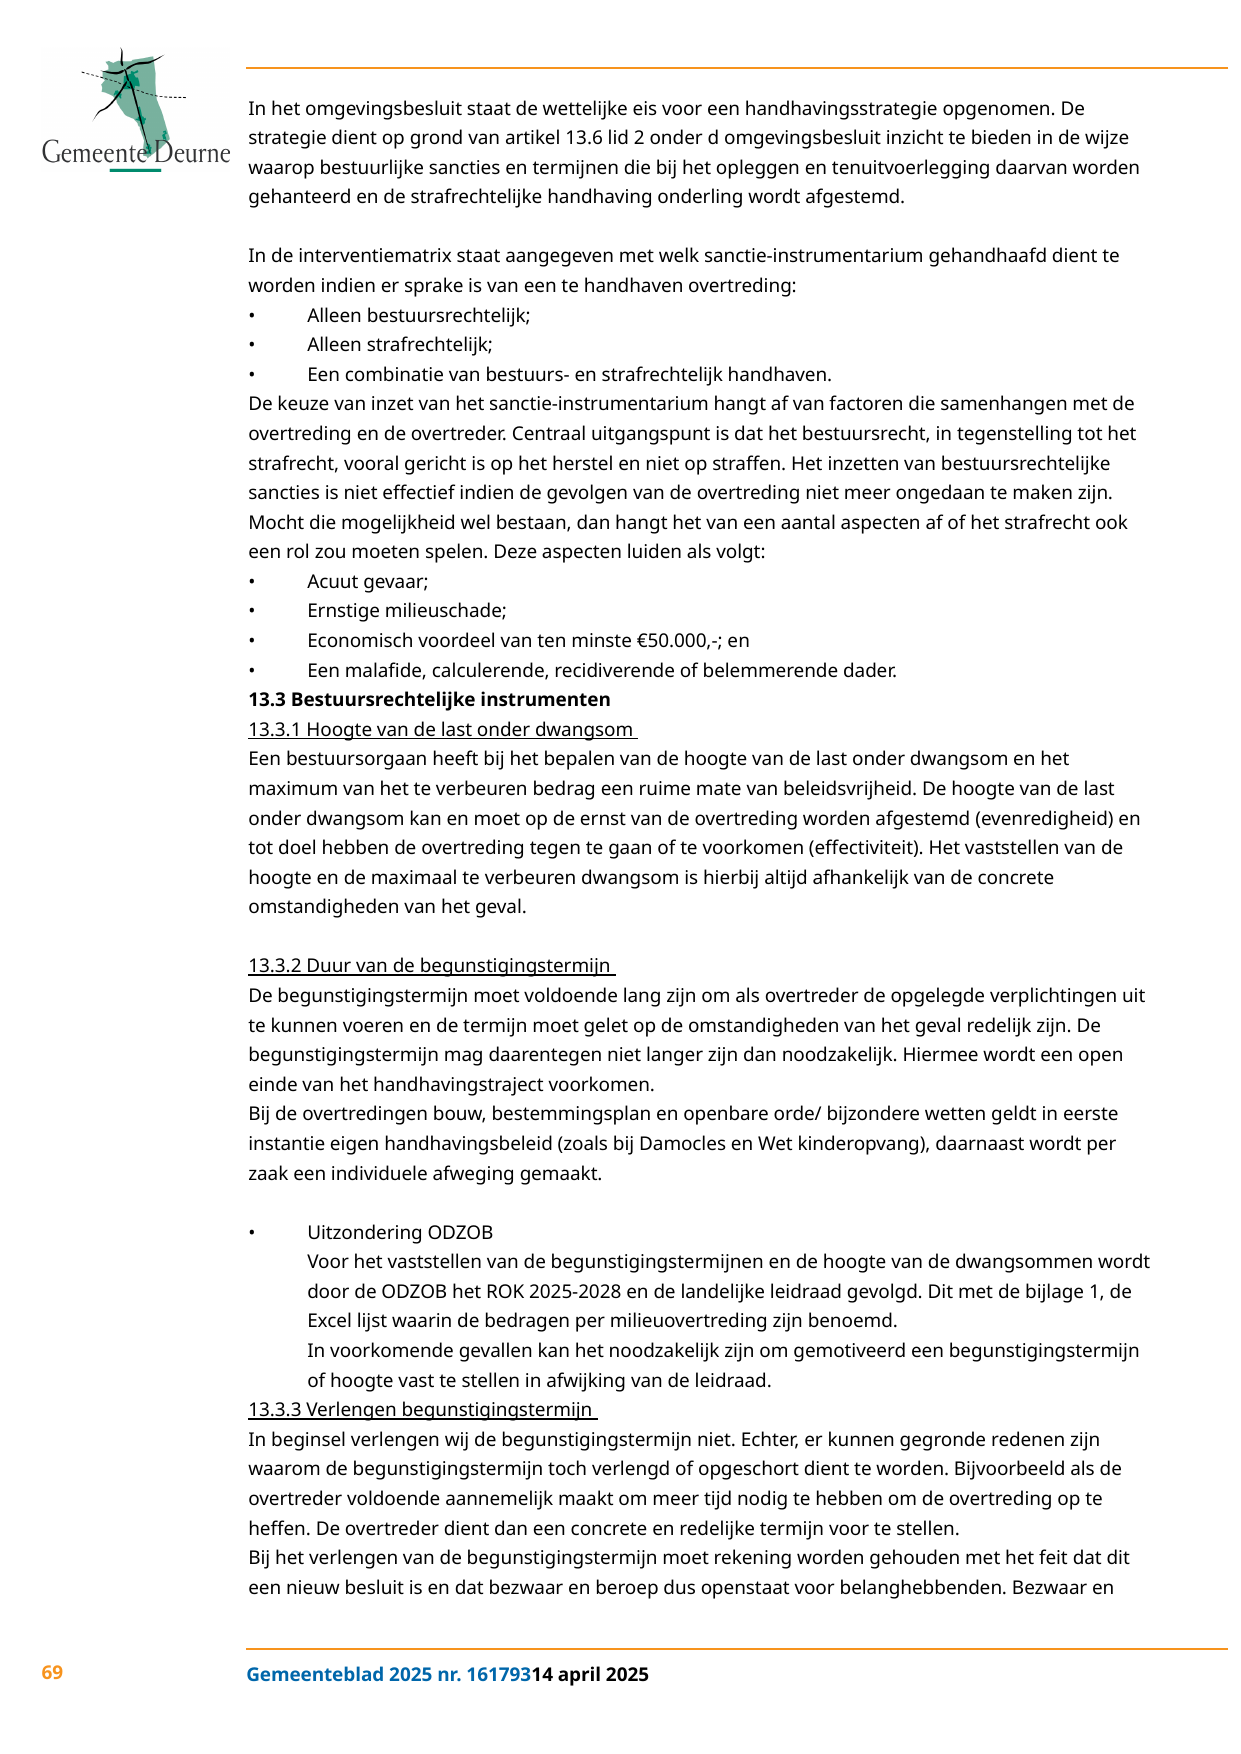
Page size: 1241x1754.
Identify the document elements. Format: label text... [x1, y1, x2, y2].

list Ernstige milieuschade; [248, 598, 1152, 623]
text 13.3.2 Duur van de begunstigingstermijn [248, 953, 1152, 978]
list Voor het vaststellen van de begunstigingstermijnen en de hoogte van de dwangsommen wordt door de ODZOB het ROK 2025-2028 en de landelijke leidraad gevolgd. Dit met de bijlage 1, de Excel lijst waarin de bedragen per milieuovertreding zijn benoemd. [248, 1248, 1152, 1333]
list Acuut gevaar; [248, 568, 1152, 594]
list Uitzondering ODZOB [248, 1219, 1152, 1245]
list Alleen bestuursrechtelijk; [248, 302, 1152, 328]
list In voorkomende gevallen kan het noodzakelijk zijn om gemotiveerd een begunstigingstermijn of hoogte vast te stellen in afwijking van de leidraad. [248, 1337, 1152, 1393]
text Bij de overtredingen bouw, bestemmingsplan en openbare orde/ bijzondere wetten geldt in eerste instantie eigen handhavingsbeleid (zoals bij Damocles en Wet kinderopvang), daarnaast wordt per zaak een individuele afweging gemaakt. [248, 1101, 1152, 1186]
text In het omgevingsbesluit staat de wettelijke eis voor een handhavingsstrategie opgenomen. De strategie dient op grond van artikel 13.6 lid 2 onder d omgevingsbesluit inzicht te bieden in de wijze waarop bestuurlijke sancties en termijnen die bij het opleggen en tenuitvoerlegging daarvan worden gehanteerd en de strafrechtelijke handhaving onderling wordt afgestemd. [248, 95, 1152, 209]
list Een malafide, calculerende, recidiverende of belemmerende dader. [248, 657, 1152, 683]
text 13.3 Bestuursrechtelijke instrumenten [248, 686, 1152, 712]
text In beginsel verlengen wij de begunstigingstermijn niet. Echter, er kunnen gegronde redenen zijn waarom de begunstigingstermijn toch verlengd of opgeschort dient te worden. Bijvoorbeeld als de overtreder voldoende aannemelijk maakt om meer tijd nodig te hebben om de overtreding op te heffen. De overtreder dient dan een concrete en redelijke termijn voor te stellen. [248, 1426, 1152, 1541]
picture [41, 47, 231, 172]
list Een combinatie van bestuurs- en strafrechtelijk handhaven. [248, 361, 1152, 387]
text Een bestuursorgaan heeft bij het bepalen van de hoogte van de last onder dwangsom en het maximum van het te verbeuren bedrag een ruime mate van beleidsvrijheid. De hoogte van de last onder dwangsom kan en moet op de ernst van de overtreding worden afgestemd (evenredigheid) en tot doel hebben de overtreding tegen te gaan of te voorkomen (effectiviteit). Het vaststellen van de hoogte en de maximaal te verbeuren dwangsom is hierbij altijd afhankelijk van de concrete omstandigheden van het geval. [248, 746, 1152, 919]
text In de interventiematrix staat aangegeven met welk sanctie-instrumentarium gehandhaafd dient te worden indien er sprake is van een te handhaven overtreding: [248, 243, 1152, 298]
text De keuze van inzet van het sanctie-instrumentarium hangt af van factoren die samenhangen met de overtreding en de overtreder. Centraal uitgangspunt is dat het bestuursrecht, in tegenstelling tot het strafrecht, vooral gericht is op het herstel en niet op straffen. Het inzetten van bestuursrechtelijke sancties is niet effectief indien de gevolgen van de overtreding niet meer ongedaan te maken zijn. Mocht die mogelijkheid wel bestaan, dan hangt het van een aantal aspecten af of het strafrecht ook een rol zou moeten spelen. Deze aspecten luiden als volgt: [248, 391, 1152, 564]
list Alleen strafrechtelijk; [248, 331, 1152, 357]
text Bij het verlengen van de begunstigingstermijn moet rekening worden gehouden met het feit dat dit een nieuw besluit is en dat bezwaar en beroep dus openstaat voor belanghebbenden. Bezwaar en [248, 1544, 1152, 1600]
text 13.3.1 Hoogte van de last onder dwangsom [248, 716, 1152, 742]
text De begunstigingstermijn moet voldoende lang zijn om als overtreder de opgelegde verplichtingen uit te kunnen voeren en de termijn moet gelet op de omstandigheden van het geval redelijk zijn. De begunstigingstermijn mag daarentegen niet langer zijn dan noodzakelijk. Hiermee wordt een open einde van het handhavingstraject voorkomen. [248, 982, 1152, 1097]
list Economisch voordeel van ten minste €50.000,-; en [248, 627, 1152, 653]
text 13.3.3 Verlengen begunstigingstermijn [248, 1396, 1152, 1422]
